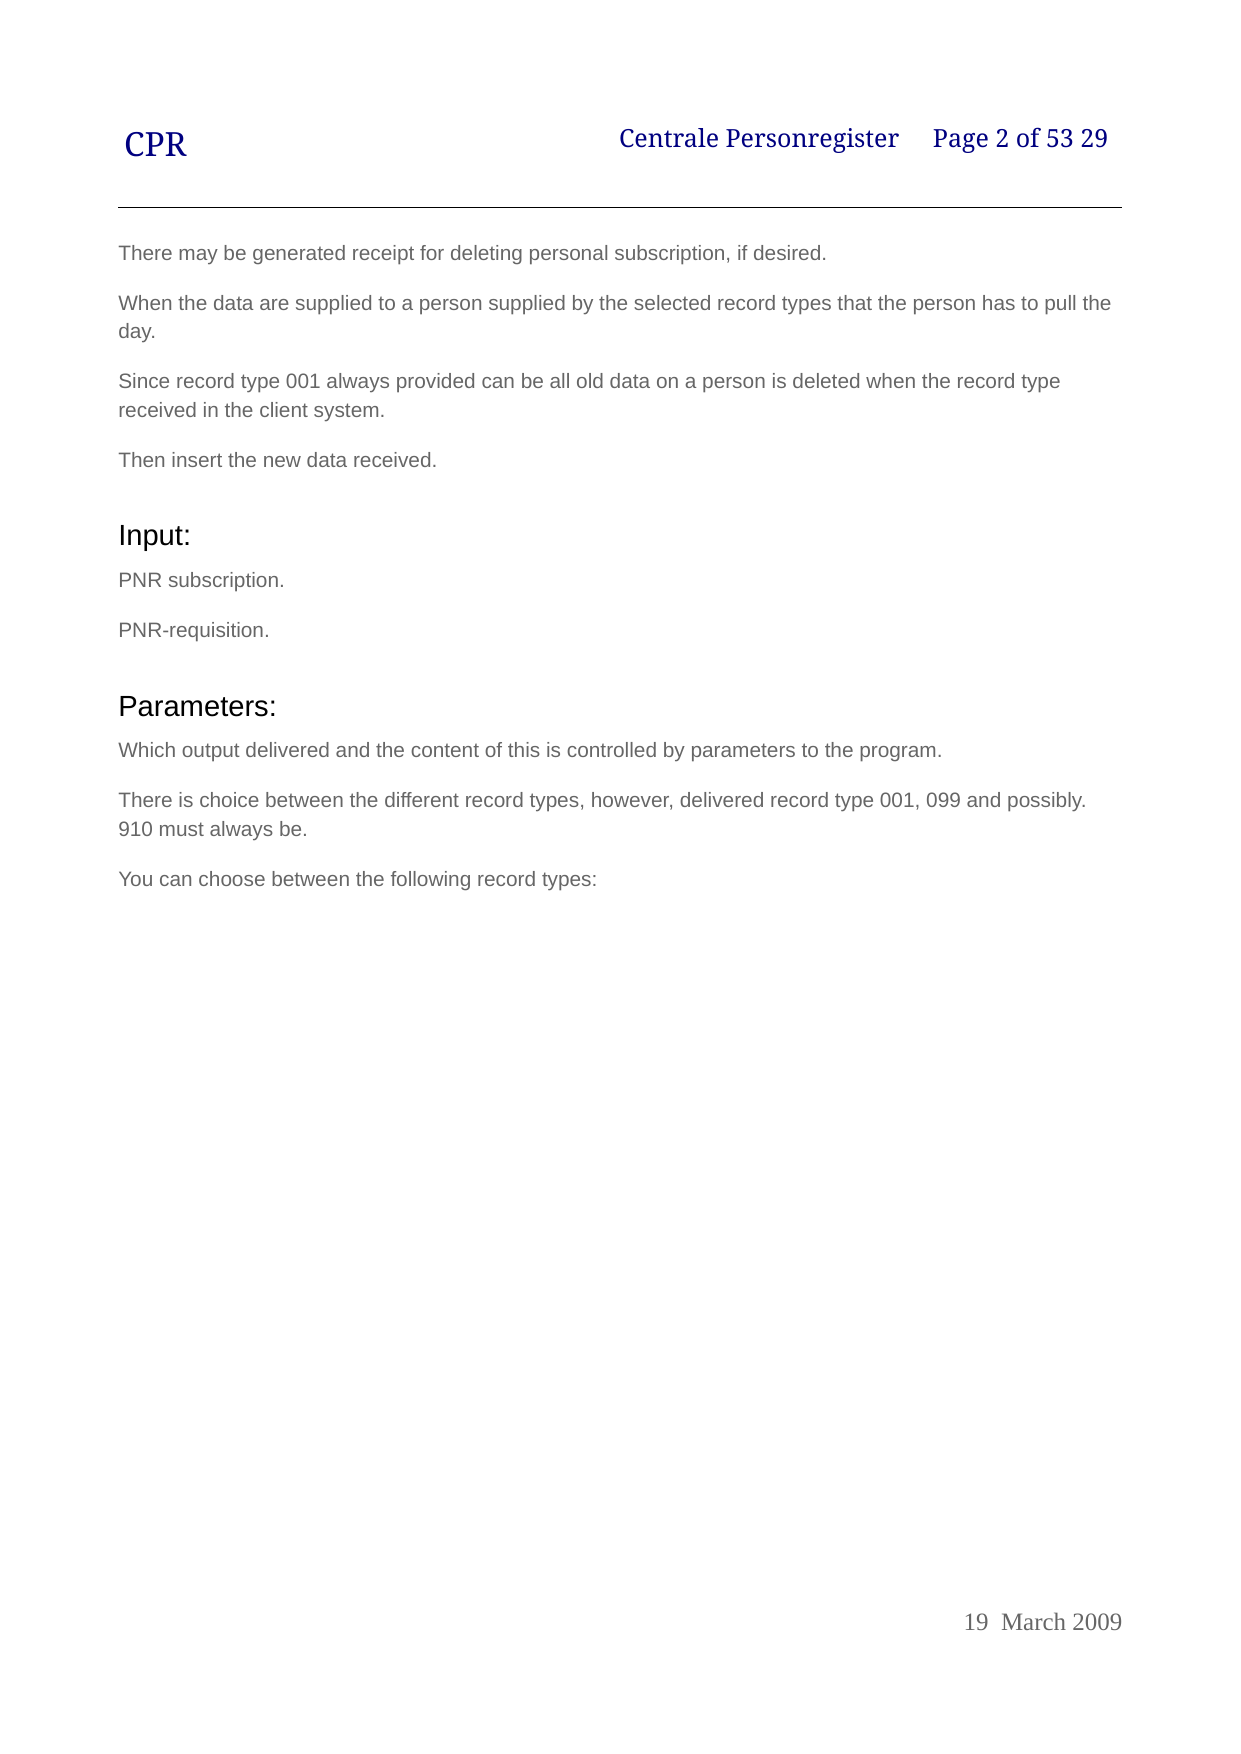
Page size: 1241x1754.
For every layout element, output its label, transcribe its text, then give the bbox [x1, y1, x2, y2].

text When the data are supplied to a person supplied by the selected record types that the person has to pull the day. [118, 287, 1122, 345]
text There may be generated receipt for deleting personal subscription, if desired. [118, 237, 1122, 266]
text PNR subscription. [118, 564, 1122, 593]
text Which output delivered and the content of this is controlled by parameters to the program. [118, 735, 1122, 764]
text Since record type 001 always provided can be all old data on a person is deleted when the record type received in the client system. [118, 365, 1122, 423]
text There is choice between the different record types, however, delivered record type 001, 099 and possibly. 910 must always be. [118, 784, 1122, 842]
text PNR-requisition. [118, 614, 1122, 643]
text Then insert the new data received. [118, 444, 1122, 473]
subtitle Parameters: [118, 689, 1122, 722]
subtitle Input: [118, 518, 1122, 552]
text You can choose between the following record types: [118, 863, 1122, 892]
